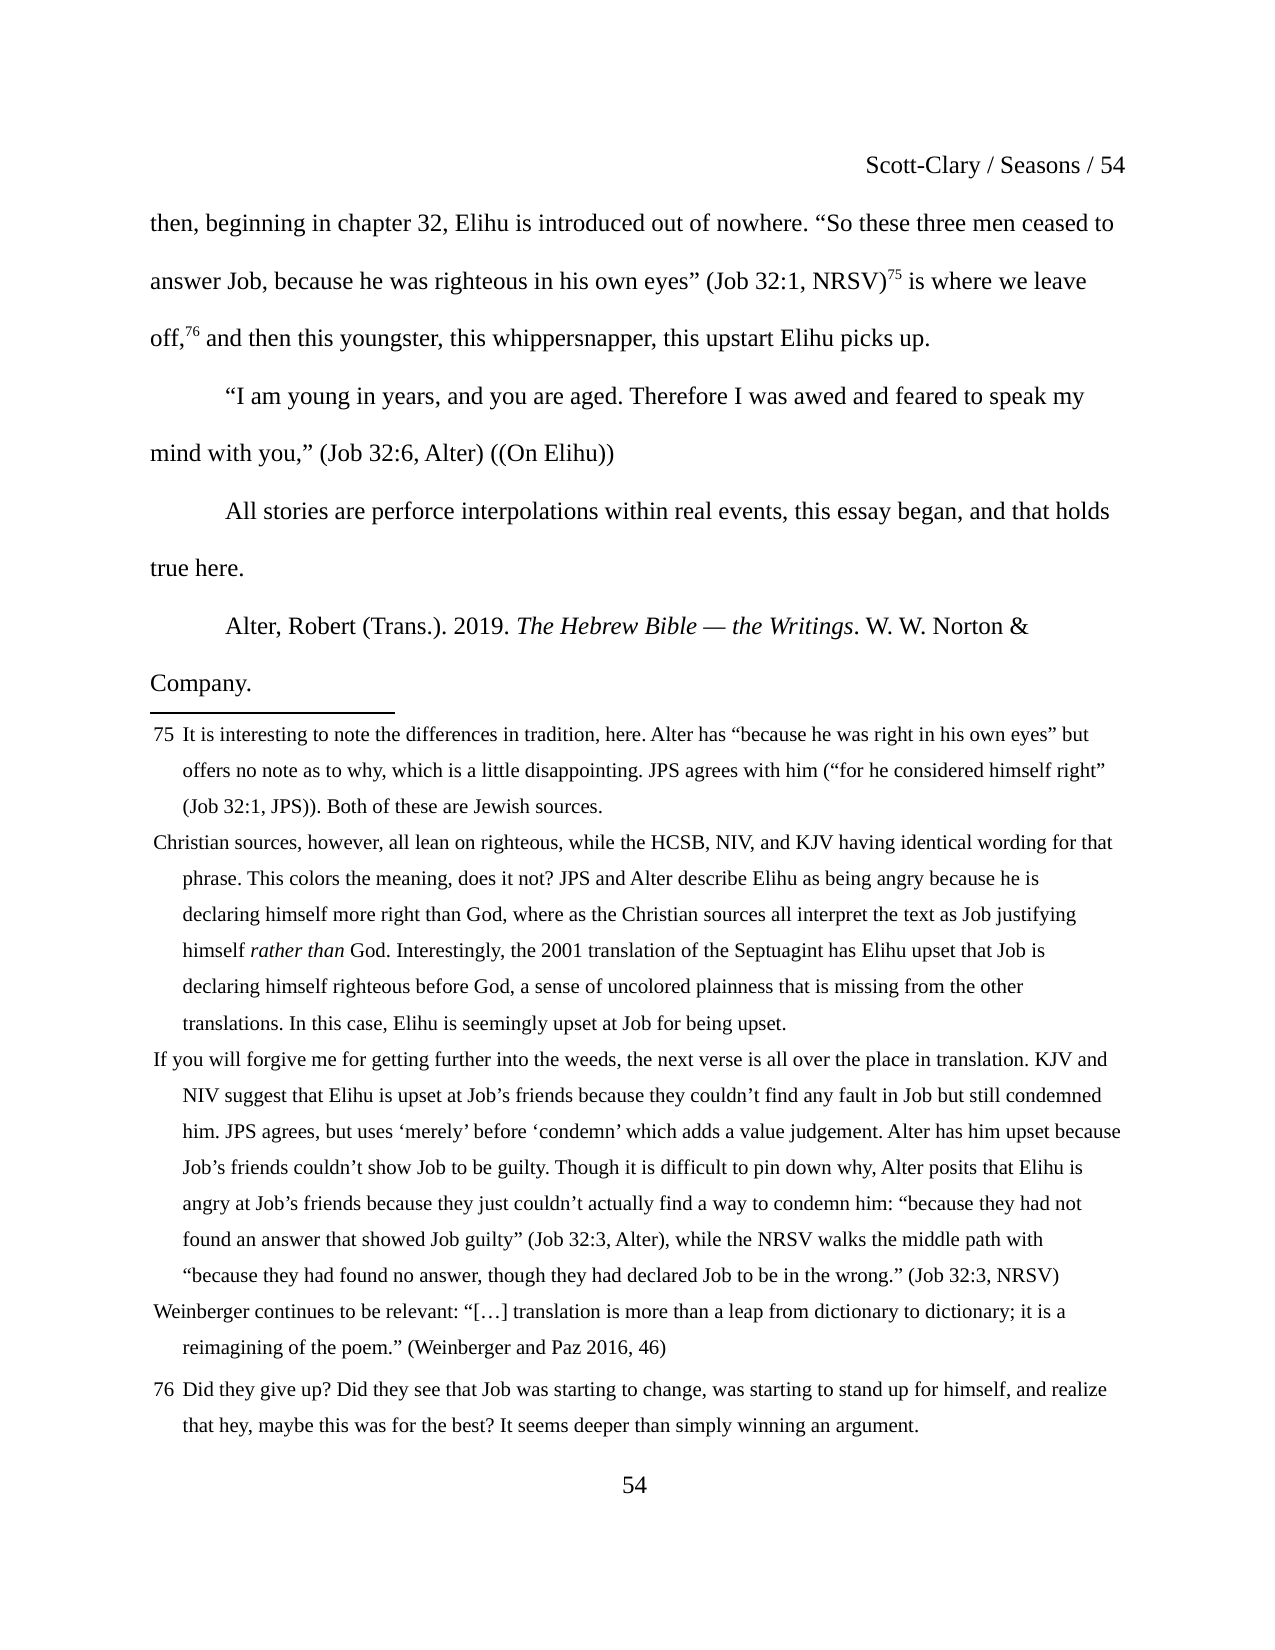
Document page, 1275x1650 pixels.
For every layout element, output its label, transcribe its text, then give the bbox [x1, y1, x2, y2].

text Weinberger continues to be relevant: “[…] translation is more than a leap from dictionary to dictionary; it is a reimagining of the poem.” (Weinberger and Paz 2016, 46) [150, 1296, 1125, 1362]
text “I am young in years, and you are aged. Therefore I was awed and feared to speak my mind with you,” (Job 32:6, Alter) ((On Elihu)) [150, 381, 1125, 467]
text It is interesting to note the differences in tradition, here. Alter has “because he was right in his own eyes” but offers no note as to why, which is a little disappointing. JPS agrees with him (“for he considered himself right” (Job 32:1, JPS)). Both of these are Jewish sources. [150, 719, 1125, 818]
text All stories are perforce interpolations within real events, this essay began, and that holds true here. [150, 496, 1125, 582]
text Did they give up? Did they see that Job was starting to change, was starting to stand up for himself, and realize that hey, maybe this was for the best? It seems deeper than simply winning an argument. [150, 1374, 1125, 1440]
text Alter, Robert (Trans.). 2019. The Hebrew Bible — the Writings. W. W. Norton & Company. [150, 611, 1125, 697]
text If you will forgive me for getting further into the weeds, the next verse is all over the place in translation. KJV and NIV suggest that Elihu is upset at Job’s friends because they couldn’t find any fault in Job but still condemned him. JPS agrees, but uses ‘merely’ before ‘condemn’ which adds a value judgement. Alter has him upset because Job’s friends couldn’t show Job to be guilty. Though it is difficult to pin down why, Alter posits that Elihu is angry at Job’s friends because they just couldn’t actually find a way to condemn him: “because they had not found an answer that showed Job guilty” (Job 32:3, Alter), while the NRSV walks the middle path with “because they had found no answer, though they had declared Job to be in the wrong.” (Job 32:3, NRSV) [150, 1043, 1125, 1287]
text Christian sources, however, all lean on righteous, while the HCSB, NIV, and KJV having identical wording for that phrase. This colors the meaning, does it not? JPS and Alter describe Elihu as being angry because he is declaring himself more right than God, where as the Christian sources all interpret the text as Job justifying himself rather than God. Interestingly, the 2001 translation of the Septuagint has Elihu upset that Job is declaring himself righteous before God, a sense of uncolored plainness that is missing from the other translations. In this case, Elihu is seemingly upset at Job for being upset. [150, 827, 1125, 1034]
text then, beginning in chapter 32, Elihu is introduced out of nowhere. “So these three men ceased to answer Job, because he was righteous in his own eyes” (Job 32:1, NRSV) is where we leave off, and then this youngster, this whippersnapper, this upstart Elihu picks up. [150, 208, 1125, 352]
